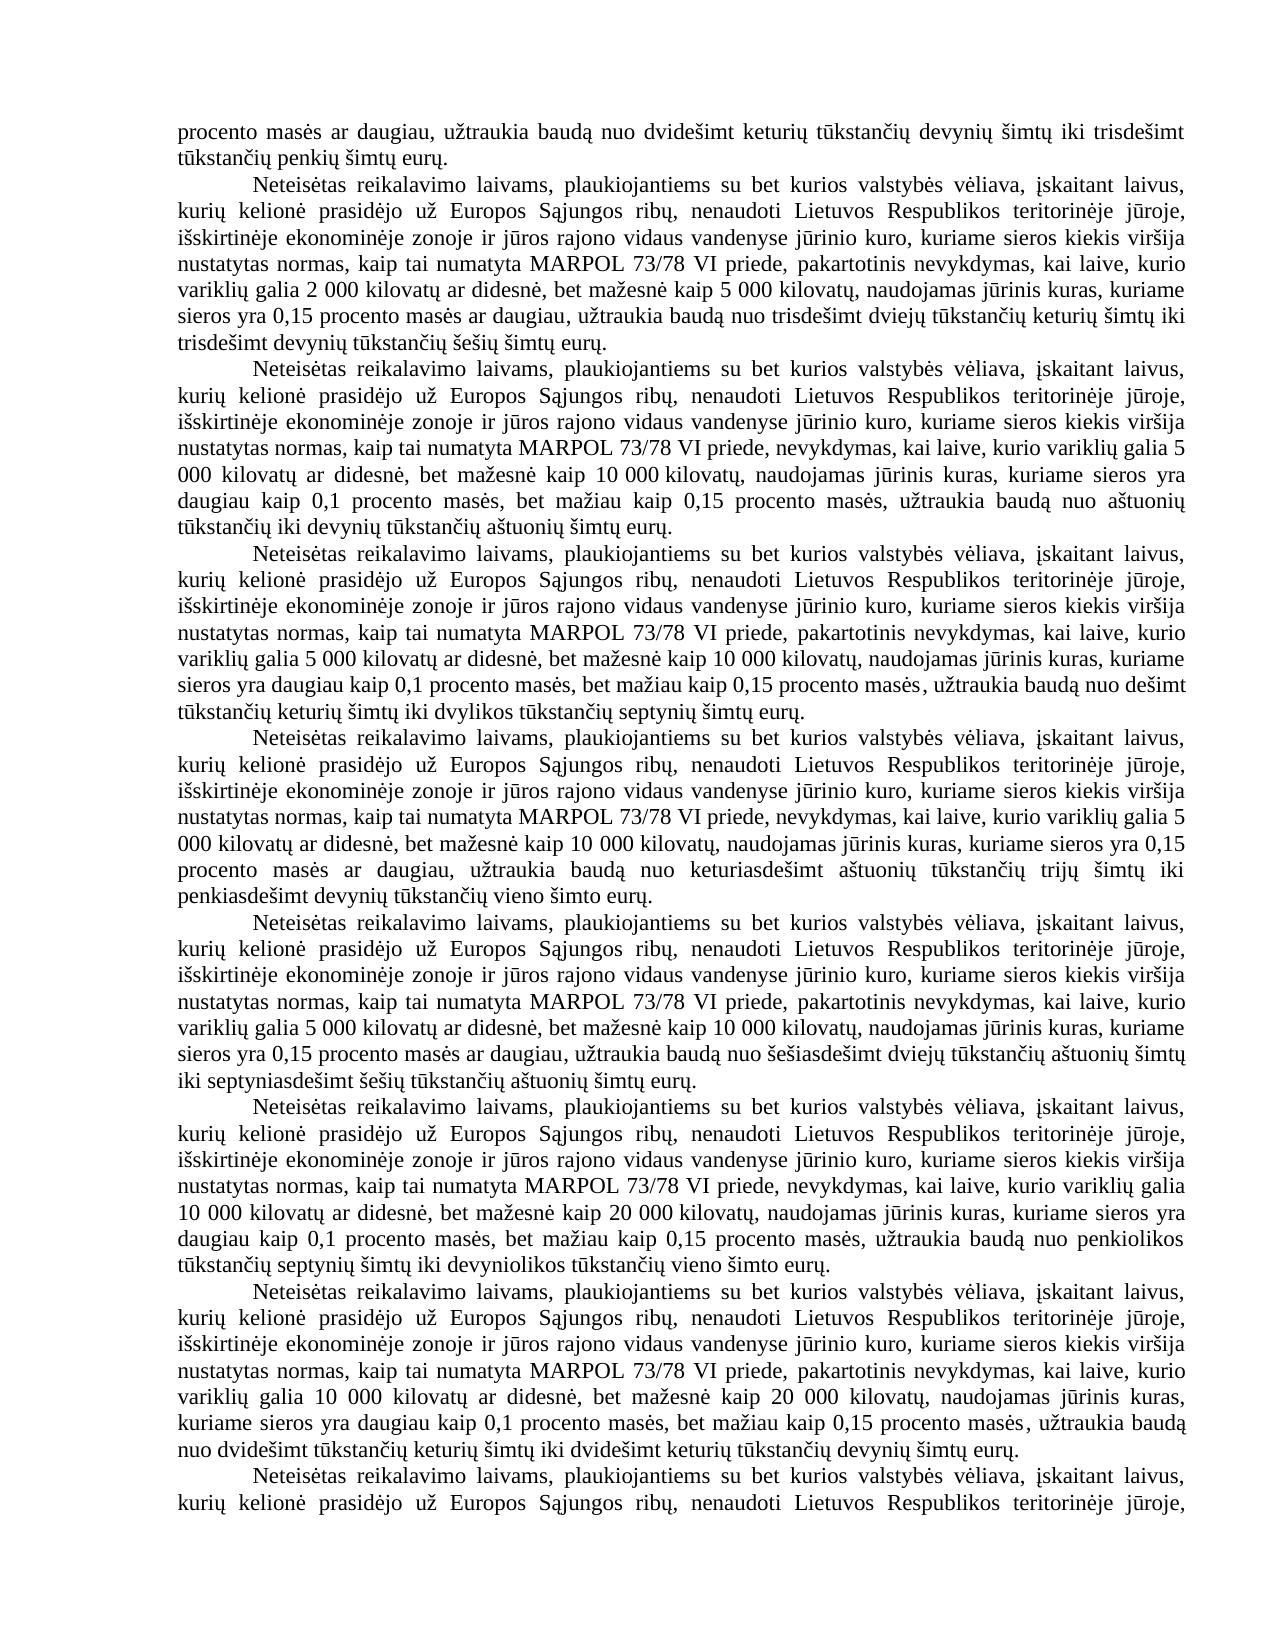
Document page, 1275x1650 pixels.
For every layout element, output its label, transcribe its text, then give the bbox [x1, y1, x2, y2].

text procento masės ar daugiau, užtraukia baudą nuo dvidešimt keturių tūkstančių devynių šimtų iki trisdešimt tūkstančių penkių šimtų eurų. [177, 118, 1186, 171]
text Neteisėtas reikalavimo laivams, plaukiojantiems su bet kurios valstybės vėliava, įskaitant laivus, kurių kelionė prasidėjo už Europos Sąjungos ribų, nenaudoti Lietuvos Respublikos teritorinėje jūroje, išskirtinėje ekonominėje zonoje ir jūros rajono vidaus vandenyse jūrinio kuro, kuriame sieros kiekis viršija nustatytas normas, kaip tai numatyta MARPOL 73/78 VI priede, pakartotinis nevykdymas, kai laive, kurio variklių galia 10 000 kilovatų ar didesnė, bet mažesnė kaip 20 000 kilovatų, naudojamas jūrinis kuras, kuriame sieros yra daugiau kaip 0,1 procento masės, bet mažiau kaip 0,15 procento masės, užtraukia baudą nuo dvidešimt tūkstančių keturių šimtų iki dvidešimt keturių tūkstančių devynių šimtų eurų. [177, 1278, 1186, 1462]
text Neteisėtas reikalavimo laivams, plaukiojantiems su bet kurios valstybės vėliava, įskaitant laivus, kurių kelionė prasidėjo už Europos Sąjungos ribų, nenaudoti Lietuvos Respublikos teritorinėje jūroje, išskirtinėje ekonominėje zonoje ir jūros rajono vidaus vandenyse jūrinio kuro, kuriame sieros kiekis viršija nustatytas normas, kaip tai numatyta MARPOL 73/78 VI priede, nevykdymas, kai laive, kurio variklių galia 5 000 kilovatų ar didesnė, bet mažesnė kaip 10 000 kilovatų, naudojamas jūrinis kuras, kuriame sieros yra 0,15 procento masės ar daugiau, užtraukia baudą nuo keturiasdešimt aštuonių tūkstančių trijų šimtų iki penkiasdešimt devynių tūkstančių vieno šimto eurų. [177, 724, 1186, 909]
text Neteisėtas reikalavimo laivams, plaukiojantiems su bet kurios valstybės vėliava, įskaitant laivus, kurių kelionė prasidėjo už Europos Sąjungos ribų, nenaudoti Lietuvos Respublikos teritorinėje jūroje, išskirtinėje ekonominėje zonoje ir jūros rajono vidaus vandenyse jūrinio kuro, kuriame sieros kiekis viršija nustatytas normas, kaip tai numatyta MARPOL 73/78 VI priede, nevykdymas, kai laive, kurio variklių galia 5 000 kilovatų ar didesnė, bet mažesnė kaip 10 000 kilovatų, naudojamas jūrinis kuras, kuriame sieros yra daugiau kaip 0,1 procento masės, bet mažiau kaip 0,15 procento masės, užtraukia baudą nuo aštuonių tūkstančių iki devynių tūkstančių aštuonių šimtų eurų. [177, 355, 1186, 540]
text Neteisėtas reikalavimo laivams, plaukiojantiems su bet kurios valstybės vėliava, įskaitant laivus, kurių kelionė prasidėjo už Europos Sąjungos ribų, nenaudoti Lietuvos Respublikos teritorinėje jūroje, išskirtinėje ekonominėje zonoje ir jūros rajono vidaus vandenyse jūrinio kuro, kuriame sieros kiekis viršija nustatytas normas, kaip tai numatyta MARPOL 73/78 VI priede, pakartotinis nevykdymas, kai laive, kurio variklių galia 5 000 kilovatų ar didesnė, bet mažesnė kaip 10 000 kilovatų, naudojamas jūrinis kuras, kuriame sieros yra 0,15 procento masės ar daugiau, užtraukia baudą nuo šešiasdešimt dviejų tūkstančių aštuonių šimtų iki septyniasdešimt šešių tūkstančių aštuonių šimtų eurų. [177, 909, 1186, 1093]
text Neteisėtas reikalavimo laivams, plaukiojantiems su bet kurios valstybės vėliava, įskaitant laivus, kurių kelionė prasidėjo už Europos Sąjungos ribų, nenaudoti Lietuvos Respublikos teritorinėje jūroje, [177, 1462, 1186, 1515]
text Neteisėtas reikalavimo laivams, plaukiojantiems su bet kurios valstybės vėliava, įskaitant laivus, kurių kelionė prasidėjo už Europos Sąjungos ribų, nenaudoti Lietuvos Respublikos teritorinėje jūroje, išskirtinėje ekonominėje zonoje ir jūros rajono vidaus vandenyse jūrinio kuro, kuriame sieros kiekis viršija nustatytas normas, kaip tai numatyta MARPOL 73/78 VI priede, nevykdymas, kai laive, kurio variklių galia 10 000 kilovatų ar didesnė, bet mažesnė kaip 20 000 kilovatų, naudojamas jūrinis kuras, kuriame sieros yra daugiau kaip 0,1 procento masės, bet mažiau kaip 0,15 procento masės, užtraukia baudą nuo penkiolikos tūkstančių septynių šimtų iki devyniolikos tūkstančių vieno šimto eurų. [177, 1093, 1186, 1278]
text Neteisėtas reikalavimo laivams, plaukiojantiems su bet kurios valstybės vėliava, įskaitant laivus, kurių kelionė prasidėjo už Europos Sąjungos ribų, nenaudoti Lietuvos Respublikos teritorinėje jūroje, išskirtinėje ekonominėje zonoje ir jūros rajono vidaus vandenyse jūrinio kuro, kuriame sieros kiekis viršija nustatytas normas, kaip tai numatyta MARPOL 73/78 VI priede, pakartotinis nevykdymas, kai laive, kurio variklių galia 2 000 kilovatų ar didesnė, bet mažesnė kaip 5 000 kilovatų, naudojamas jūrinis kuras, kuriame sieros yra 0,15 procento masės ar daugiau, užtraukia baudą nuo trisdešimt dviejų tūkstančių keturių šimtų iki trisdešimt devynių tūkstančių šešių šimtų eurų. [177, 171, 1186, 355]
text Neteisėtas reikalavimo laivams, plaukiojantiems su bet kurios valstybės vėliava, įskaitant laivus, kurių kelionė prasidėjo už Europos Sąjungos ribų, nenaudoti Lietuvos Respublikos teritorinėje jūroje, išskirtinėje ekonominėje zonoje ir jūros rajono vidaus vandenyse jūrinio kuro, kuriame sieros kiekis viršija nustatytas normas, kaip tai numatyta MARPOL 73/78 VI priede, pakartotinis nevykdymas, kai laive, kurio variklių galia 5 000 kilovatų ar didesnė, bet mažesnė kaip 10 000 kilovatų, naudojamas jūrinis kuras, kuriame sieros yra daugiau kaip 0,1 procento masės, bet mažiau kaip 0,15 procento masės, užtraukia baudą nuo dešimt tūkstančių keturių šimtų iki dvylikos tūkstančių septynių šimtų eurų. [177, 540, 1186, 724]
